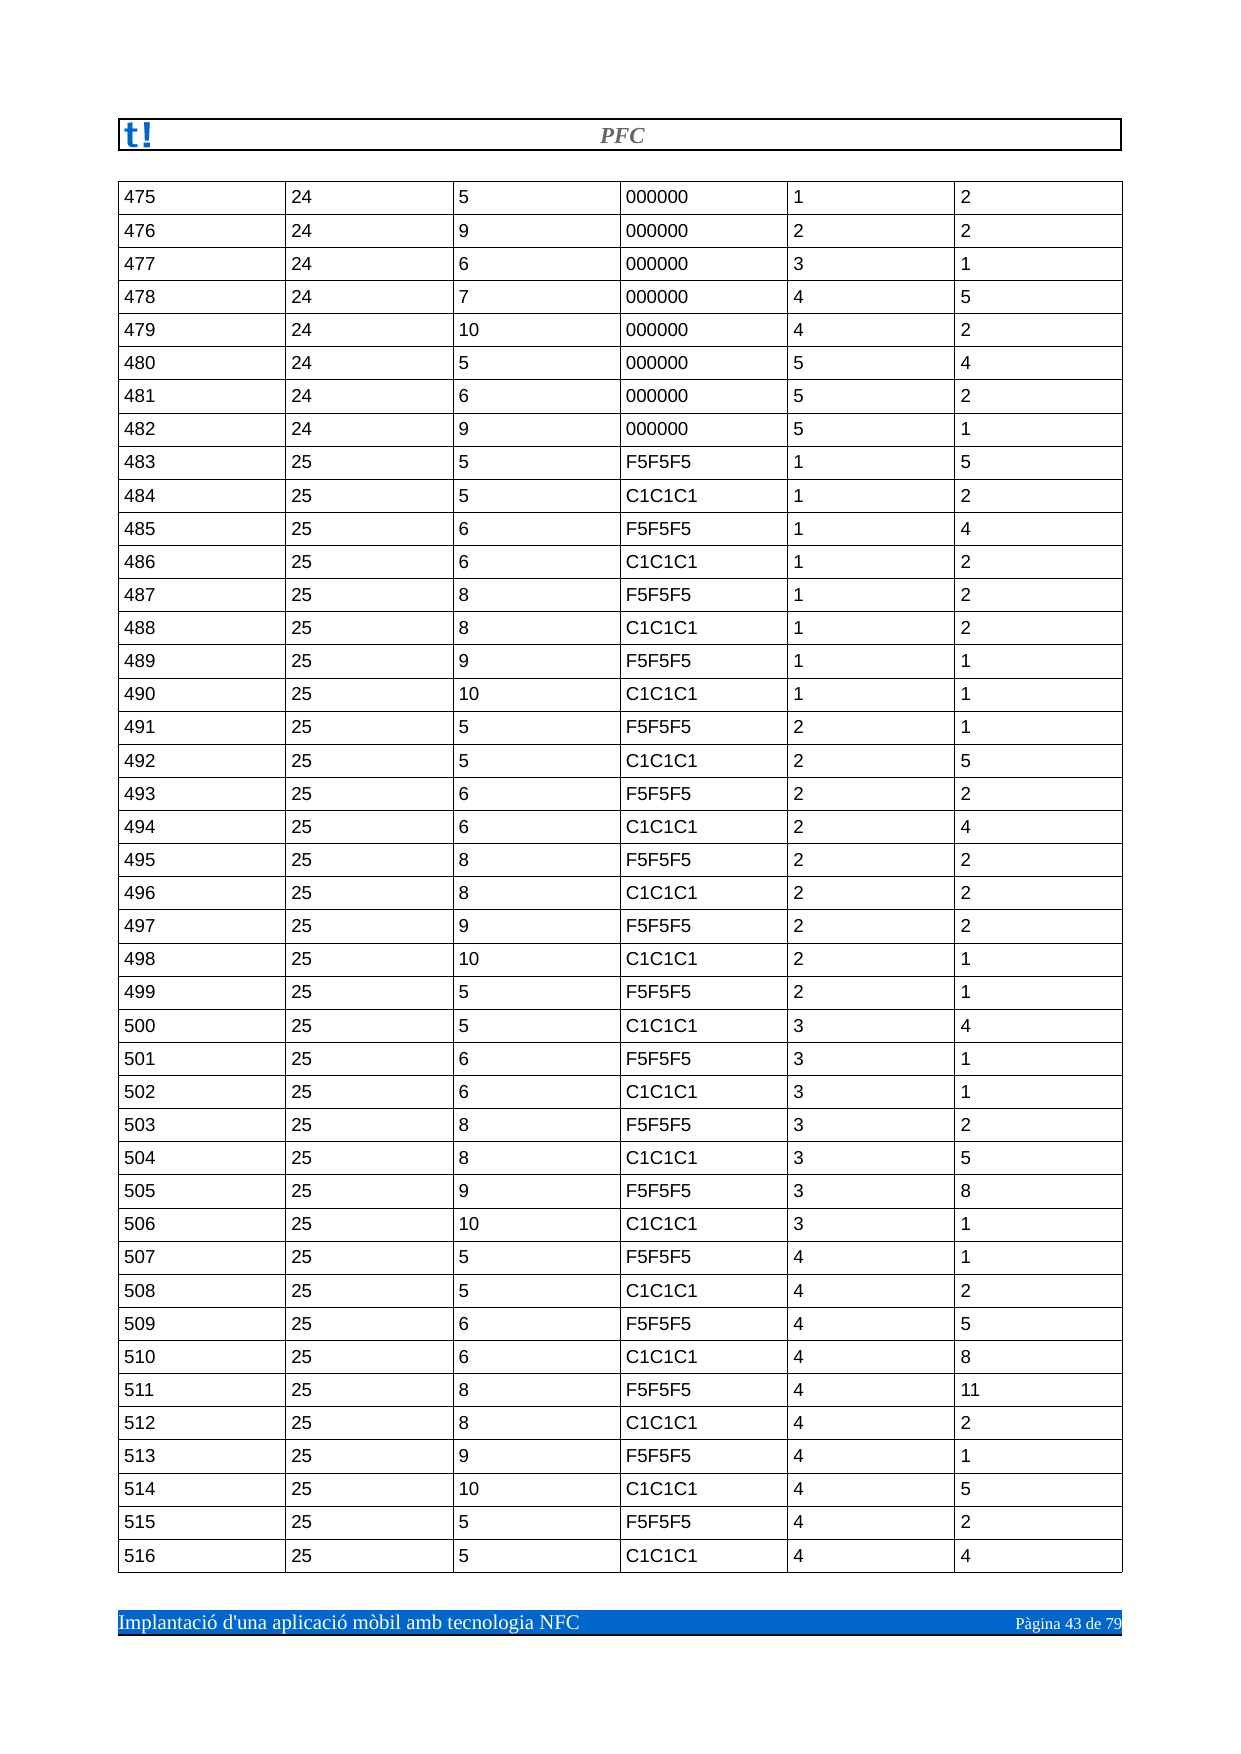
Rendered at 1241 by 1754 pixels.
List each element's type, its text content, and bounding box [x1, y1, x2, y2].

table_cell 3 [788, 1209, 954, 1241]
table_cell 4 [788, 314, 954, 346]
table_cell 9 [454, 414, 620, 446]
table_cell 2 [788, 215, 954, 247]
table_cell 1 [955, 712, 1122, 744]
table_cell 2 [955, 314, 1122, 346]
table_cell F5F5F5 [621, 1109, 787, 1141]
table_cell 1 [788, 612, 954, 644]
table_cell 489 [119, 645, 285, 677]
table_cell 25 [286, 877, 453, 909]
table_cell 25 [286, 1010, 453, 1042]
table_cell 9 [454, 910, 620, 942]
table_cell F5F5F5 [621, 778, 787, 810]
table_cell 4 [788, 1507, 954, 1539]
table_cell 3 [788, 1043, 954, 1075]
table_cell 24 [286, 314, 453, 346]
table_cell 25 [286, 1341, 453, 1373]
table_cell F5F5F5 [621, 1242, 787, 1274]
table_cell 8 [454, 612, 620, 644]
table_cell C1C1C1 [621, 944, 787, 976]
table_cell F5F5F5 [621, 1507, 787, 1539]
table_cell 2 [955, 579, 1122, 611]
table_cell C1C1C1 [621, 480, 787, 512]
table_cell 2 [955, 612, 1122, 644]
table_cell 5 [788, 380, 954, 412]
table_cell 10 [454, 1474, 620, 1506]
table_cell 25 [286, 778, 453, 810]
table_cell 3 [788, 1109, 954, 1141]
table_cell 5 [955, 1474, 1122, 1506]
table_cell 25 [286, 513, 453, 545]
table_cell 25 [286, 579, 453, 611]
table_cell 513 [119, 1440, 285, 1472]
table_cell 1 [955, 414, 1122, 446]
table_cell 8 [454, 1407, 620, 1439]
table_cell 5 [454, 1540, 620, 1572]
table_cell 25 [286, 910, 453, 942]
table_cell 2 [955, 844, 1122, 876]
table_cell 8 [454, 844, 620, 876]
table_cell 8 [454, 877, 620, 909]
table_cell 508 [119, 1275, 285, 1307]
table_cell 479 [119, 314, 285, 346]
table_cell 000000 [621, 414, 787, 446]
table_cell 5 [955, 1142, 1122, 1174]
table_cell 24 [286, 281, 453, 313]
table_cell 25 [286, 1076, 453, 1108]
table_cell C1C1C1 [621, 1407, 787, 1439]
table_cell 8 [454, 1109, 620, 1141]
table_cell 484 [119, 480, 285, 512]
table_cell 6 [454, 1308, 620, 1340]
table_cell 8 [454, 1142, 620, 1174]
table_cell 24 [286, 215, 453, 247]
table_cell 491 [119, 712, 285, 744]
table_cell F5F5F5 [621, 579, 787, 611]
table_cell C1C1C1 [621, 1540, 787, 1572]
table_cell C1C1C1 [621, 546, 787, 578]
table_cell 10 [454, 944, 620, 976]
table_cell 4 [955, 513, 1122, 545]
table_cell 25 [286, 679, 453, 711]
table_cell F5F5F5 [621, 844, 787, 876]
table_cell 25 [286, 1308, 453, 1340]
table_cell 2 [788, 811, 954, 843]
table_cell 25 [286, 944, 453, 976]
table_cell 516 [119, 1540, 285, 1572]
table_cell 493 [119, 778, 285, 810]
table_cell 510 [119, 1341, 285, 1373]
table_cell 4 [788, 281, 954, 313]
table_cell 476 [119, 215, 285, 247]
table_cell 1 [788, 546, 954, 578]
table_cell F5F5F5 [621, 645, 787, 677]
table_cell C1C1C1 [621, 1010, 787, 1042]
table_cell 2 [955, 778, 1122, 810]
table_cell 501 [119, 1043, 285, 1075]
table_cell 6 [454, 546, 620, 578]
table_cell 2 [955, 182, 1122, 214]
table_cell 1 [788, 679, 954, 711]
table_cell C1C1C1 [621, 679, 787, 711]
table_cell 2 [955, 1275, 1122, 1307]
table_cell F5F5F5 [621, 1043, 787, 1075]
table_cell 000000 [621, 314, 787, 346]
table_cell 25 [286, 1275, 453, 1307]
table_cell 1 [788, 513, 954, 545]
table_cell 4 [955, 1540, 1122, 1572]
table_cell 25 [286, 1474, 453, 1506]
table_cell 5 [955, 447, 1122, 479]
table_cell 2 [955, 215, 1122, 247]
table_cell 2 [955, 1109, 1122, 1141]
table_cell 10 [454, 314, 620, 346]
table_cell 9 [454, 1440, 620, 1472]
table_cell 511 [119, 1374, 285, 1406]
table_cell 9 [454, 1175, 620, 1207]
table_cell C1C1C1 [621, 1076, 787, 1108]
table_cell 2 [788, 944, 954, 976]
table_cell 5 [454, 712, 620, 744]
table_cell F5F5F5 [621, 447, 787, 479]
table_cell 495 [119, 844, 285, 876]
table_cell 25 [286, 1407, 453, 1439]
table_cell 25 [286, 546, 453, 578]
table_cell 2 [955, 380, 1122, 412]
table_cell 1 [788, 447, 954, 479]
table_cell 481 [119, 380, 285, 412]
table_cell 5 [454, 182, 620, 214]
table_cell 1 [955, 1043, 1122, 1075]
table_cell 000000 [621, 347, 787, 379]
table_cell 25 [286, 1109, 453, 1141]
table_cell 25 [286, 1440, 453, 1472]
table_cell 25 [286, 480, 453, 512]
table_cell 24 [286, 380, 453, 412]
table_cell 8 [454, 1374, 620, 1406]
table_cell 2 [788, 977, 954, 1009]
table_cell 1 [955, 944, 1122, 976]
table_cell 5 [454, 447, 620, 479]
table_cell F5F5F5 [621, 1308, 787, 1340]
table_cell 000000 [621, 215, 787, 247]
table_cell 25 [286, 844, 453, 876]
table_cell 5 [788, 347, 954, 379]
table_cell 3 [788, 1175, 954, 1207]
table_cell C1C1C1 [621, 1275, 787, 1307]
table_cell F5F5F5 [621, 1440, 787, 1472]
table_cell C1C1C1 [621, 1474, 787, 1506]
table_cell 1 [955, 1076, 1122, 1108]
table_cell 3 [788, 1142, 954, 1174]
table_cell C1C1C1 [621, 811, 787, 843]
table_cell 505 [119, 1175, 285, 1207]
table_cell 6 [454, 1043, 620, 1075]
table_cell 488 [119, 612, 285, 644]
table_cell 4 [955, 1010, 1122, 1042]
table_cell C1C1C1 [621, 1142, 787, 1174]
table_cell 25 [286, 977, 453, 1009]
table_cell F5F5F5 [621, 977, 787, 1009]
table_cell F5F5F5 [621, 1175, 787, 1207]
table_cell 475 [119, 182, 285, 214]
table_cell 2 [788, 910, 954, 942]
table_cell 24 [286, 182, 453, 214]
table_cell 496 [119, 877, 285, 909]
table_cell 2 [788, 745, 954, 777]
table_cell 2 [955, 1407, 1122, 1439]
table_cell 25 [286, 1242, 453, 1274]
table_cell C1C1C1 [621, 745, 787, 777]
table_cell 487 [119, 579, 285, 611]
table_cell 000000 [621, 281, 787, 313]
table_cell 25 [286, 1507, 453, 1539]
table_cell 4 [788, 1275, 954, 1307]
table_cell 1 [955, 1242, 1122, 1274]
table_cell 25 [286, 1540, 453, 1572]
table_cell 497 [119, 910, 285, 942]
table_cell C1C1C1 [621, 612, 787, 644]
table_cell 6 [454, 513, 620, 545]
table_cell 1 [788, 645, 954, 677]
table_cell 6 [454, 778, 620, 810]
table_cell 5 [454, 745, 620, 777]
table_cell 4 [955, 347, 1122, 379]
table_cell 5 [454, 1242, 620, 1274]
table_cell 9 [454, 215, 620, 247]
table_cell 9 [454, 645, 620, 677]
table_cell 3 [788, 1010, 954, 1042]
table_cell 25 [286, 1374, 453, 1406]
table_cell 2 [955, 480, 1122, 512]
table_cell 25 [286, 645, 453, 677]
table_cell 25 [286, 1142, 453, 1174]
table_cell 2 [955, 1507, 1122, 1539]
table_cell 8 [454, 579, 620, 611]
table_cell 25 [286, 1209, 453, 1241]
table_cell 24 [286, 414, 453, 446]
table_cell 11 [955, 1374, 1122, 1406]
table_cell 10 [454, 679, 620, 711]
table_cell 5 [955, 281, 1122, 313]
table_cell 5 [454, 480, 620, 512]
table_cell 4 [788, 1540, 954, 1572]
table_cell 24 [286, 347, 453, 379]
table_cell 25 [286, 1175, 453, 1207]
table_cell 480 [119, 347, 285, 379]
table_cell 504 [119, 1142, 285, 1174]
table_cell 1 [955, 977, 1122, 1009]
table_cell 498 [119, 944, 285, 976]
table_cell 7 [454, 281, 620, 313]
table_cell 4 [788, 1407, 954, 1439]
table_cell F5F5F5 [621, 910, 787, 942]
table_cell 5 [454, 1507, 620, 1539]
table_cell 490 [119, 679, 285, 711]
table_cell 5 [454, 1010, 620, 1042]
table_cell 24 [286, 248, 453, 280]
table_cell 000000 [621, 182, 787, 214]
table_cell 1 [955, 645, 1122, 677]
table_cell 503 [119, 1109, 285, 1141]
table_cell 2 [788, 778, 954, 810]
table_cell 8 [955, 1175, 1122, 1207]
table_cell C1C1C1 [621, 877, 787, 909]
table_cell 1 [955, 1440, 1122, 1472]
table_cell 2 [955, 877, 1122, 909]
table_cell 5 [955, 1308, 1122, 1340]
table_cell 10 [454, 1209, 620, 1241]
table_cell 25 [286, 612, 453, 644]
table_cell 2 [955, 546, 1122, 578]
table_cell 1 [955, 248, 1122, 280]
table_cell 477 [119, 248, 285, 280]
table_cell 6 [454, 380, 620, 412]
picture [123, 121, 151, 148]
table_cell 000000 [621, 248, 787, 280]
table_cell 1 [788, 480, 954, 512]
table_cell 4 [955, 811, 1122, 843]
table_cell 4 [788, 1474, 954, 1506]
table_cell F5F5F5 [621, 1374, 787, 1406]
table_cell 2 [788, 844, 954, 876]
table_cell 2 [788, 712, 954, 744]
table_cell 485 [119, 513, 285, 545]
table_cell 1 [788, 182, 954, 214]
table_cell 492 [119, 745, 285, 777]
table_cell 4 [788, 1440, 954, 1472]
table_cell C1C1C1 [621, 1341, 787, 1373]
table_cell 3 [788, 1076, 954, 1108]
table_cell 1 [955, 1209, 1122, 1241]
table_cell 499 [119, 977, 285, 1009]
table_cell 6 [454, 248, 620, 280]
table_cell 25 [286, 811, 453, 843]
table_cell F5F5F5 [621, 513, 787, 545]
table_cell 6 [454, 1076, 620, 1108]
table_cell 512 [119, 1407, 285, 1439]
table_cell 4 [788, 1341, 954, 1373]
table_cell 509 [119, 1308, 285, 1340]
table_cell 5 [454, 977, 620, 1009]
table_cell 1 [788, 579, 954, 611]
table_cell 5 [454, 347, 620, 379]
table_cell 2 [955, 910, 1122, 942]
table_cell 2 [788, 877, 954, 909]
table_cell 478 [119, 281, 285, 313]
table_cell 514 [119, 1474, 285, 1506]
table_cell 4 [788, 1374, 954, 1406]
table_cell C1C1C1 [621, 1209, 787, 1241]
table_cell 5 [454, 1275, 620, 1307]
table_cell 506 [119, 1209, 285, 1241]
table_cell F5F5F5 [621, 712, 787, 744]
table_cell 1 [955, 679, 1122, 711]
table_cell 25 [286, 447, 453, 479]
table_cell 494 [119, 811, 285, 843]
table_cell 482 [119, 414, 285, 446]
table_cell 8 [955, 1341, 1122, 1373]
table_cell 25 [286, 712, 453, 744]
table_cell 486 [119, 546, 285, 578]
table_cell 000000 [621, 380, 787, 412]
table_cell 507 [119, 1242, 285, 1274]
table_cell 25 [286, 745, 453, 777]
table_cell 4 [788, 1308, 954, 1340]
table_cell 483 [119, 447, 285, 479]
table_cell 515 [119, 1507, 285, 1539]
table_cell 6 [454, 1341, 620, 1373]
table_cell 4 [788, 1242, 954, 1274]
table_cell 25 [286, 1043, 453, 1075]
table_cell 502 [119, 1076, 285, 1108]
table_cell 6 [454, 811, 620, 843]
table_cell 3 [788, 248, 954, 280]
table_cell 5 [955, 745, 1122, 777]
table_cell 500 [119, 1010, 285, 1042]
table_cell 5 [788, 414, 954, 446]
